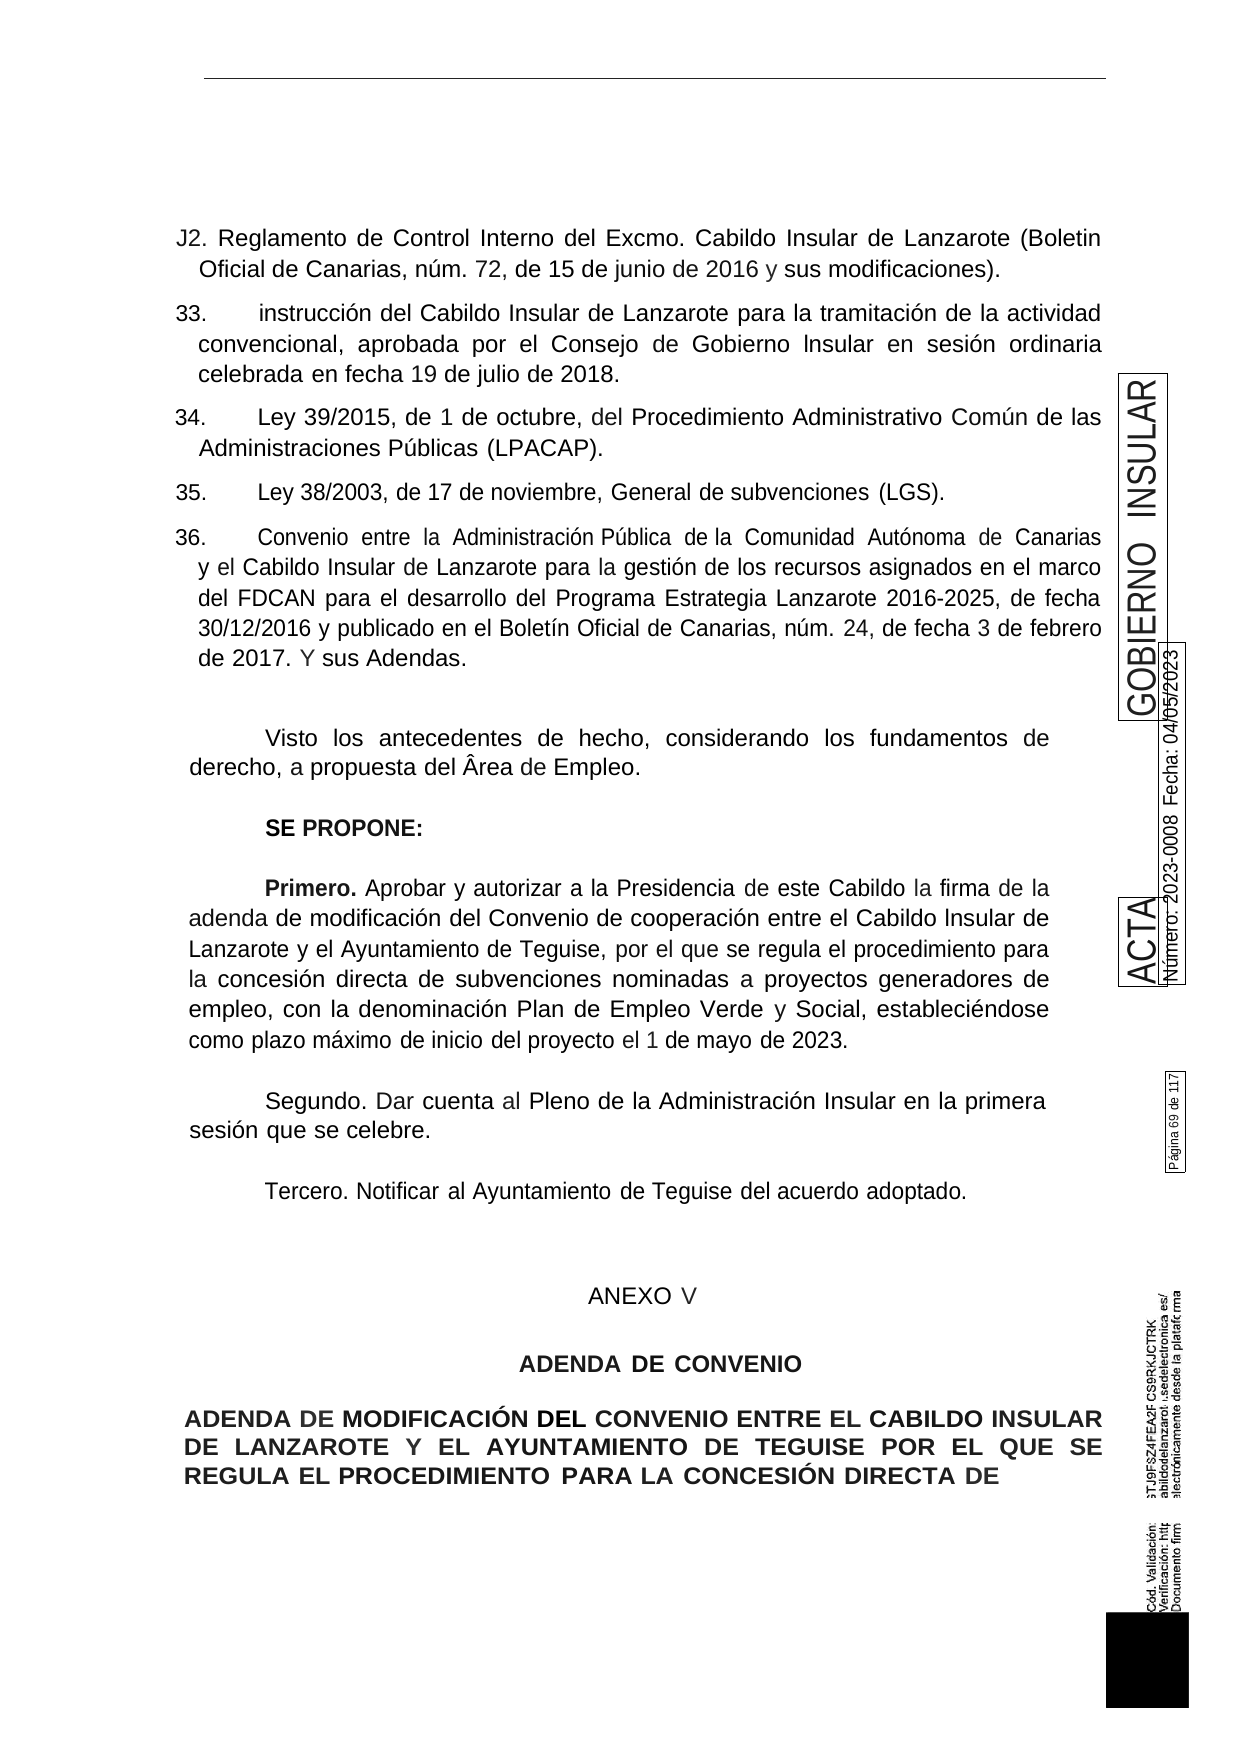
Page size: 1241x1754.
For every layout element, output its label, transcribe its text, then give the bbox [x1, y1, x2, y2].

text Página 69 de 117 [1166, 1073, 1181, 1172]
list Ley 38/2003, de 17 de noviembre, General de subvenciones (LGS). [175, 478, 1117, 505]
text Segundo. Dar cuenta al Pleno de la Administración Insular en la primera sesión que se celebre. [189, 1087, 1047, 1144]
list GOBIERNO INSULAR [1119, 375, 1164, 720]
picture [1158, 1291, 1181, 1312]
text Tercero. Notificar al Ayuntamiento de Teguise del acuerdo adoptado. [264, 1177, 1207, 1204]
text ACTA [1119, 899, 1164, 986]
text [1186, 813, 1207, 841]
picture [1106, 1523, 1189, 1708]
text Primero. Aprobar y autorizar a la Presidencia de este Cabildo la firma de la adenda de modificación del Convenio de cooperación entre el Cabildo lnsular de Lanzarote y el Ayuntamiento de Teguise, por el que se regula el procedimiento para la concesión directa de subvenciones nominadas a proyectos generadores de empleo, con la denominación Plan de Empleo Verde y Social, estableciéndose como plazo máximo de inicio del proyecto el 1 de mayo de 2023. [188, 874, 1050, 1053]
list instrucción del Cabildo Insular de Lanzarote para la tramitación de la actividad convencional, aprobada por el Consejo de Gobierno lnsular en sesión ordinaria celebrada en fecha 19 de julio de 2018. [175, 299, 1102, 387]
list Número: 2023-0008 Fecha: 04/05/2023 [1159, 644, 1182, 984]
text ADENDA DE MODIFICACIÓN DEL CONVENIO ENTRE EL CABILDO INSULAR DE LANZAROTE Y EL AYUNTAMIENTO DE TEGUISE POR EL QUE SE REGULA EL PROCEDIMIENTO PARA LA CONCESIÓN DIRECTA DE [184, 1405, 1103, 1489]
list Convenio entre la Administración Pública de la Comunidad Autónoma de Canarias y el Cabildo Insular de Lanzarote para la gestión de los recursos asignados en el marco del FDCAN para el desarrollo del Programa Estrategia Lanzarote 2016-2025, de fecha 30/12/2016 y publicado en el Boletín Oficial de Canarias, núm. 24, de fecha 3 de febrero de 2017. Y sus Adendas. [175, 523, 1102, 672]
text ANEXO V [278, 1282, 1006, 1309]
text Visto los antecedentes de hecho, considerando los fundamentos de derecho, a propuesta del Ârea de Empleo. [189, 723, 1050, 781]
list Ley 39/2015, de 1 de octubre, del Procedimiento Administrativo Común de las Administraciones Públicas (LPACAP). [174, 403, 1102, 461]
picture [1146, 1405, 1181, 1498]
text J2. Reglamento de Control Interno del Excmo. Cabildo Insular de Lanzarote (Boletin Oficial de Canarias, núm. 72, de 15 de junio de 2016 y sus modificaciones). [176, 223, 1102, 282]
text SE PROPONE: [265, 813, 1158, 841]
text ADENDA DE CONVENIO [287, 1350, 1034, 1377]
picture [1146, 1315, 1183, 1401]
